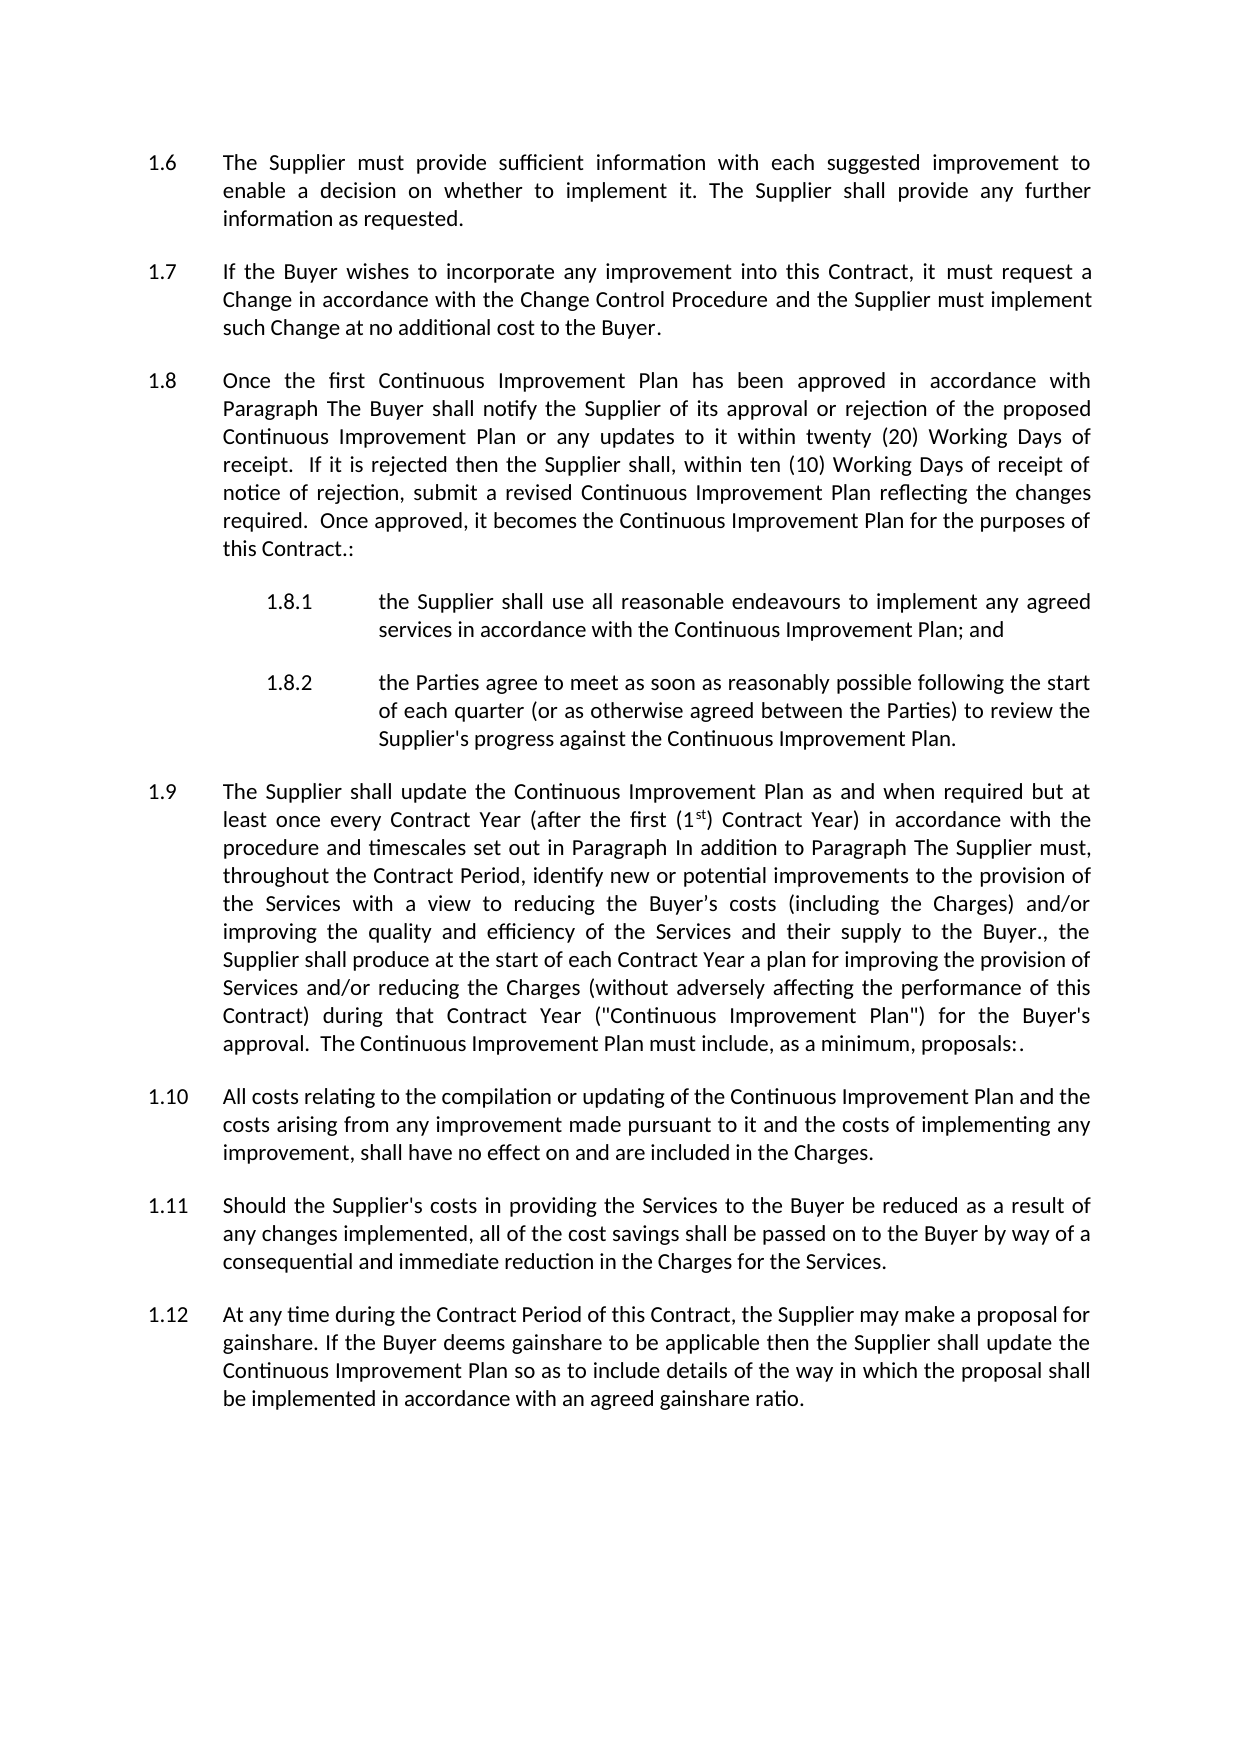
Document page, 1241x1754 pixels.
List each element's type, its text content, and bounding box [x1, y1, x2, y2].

list At any time during the Contract Period of this Contract, the Supplier may make a proposal for gainshare. If the Buyer deems gainshare to be applicable then the Supplier shall update the Continuous Improvement Plan so as to include details of the way in which the proposal shall be implemented in accordance with an agreed gainshare ratio. [148, 1300, 1092, 1412]
list Once the first Continuous Improvement Plan has been approved in accordance with Paragraph 1.5: [148, 366, 1092, 562]
list If the Buyer wishes to incorporate any improvement into this Contract, it must request a Change in accordance with the Change Control Procedure and the Supplier must implement such Change at no additional cost to the Buyer. [148, 257, 1092, 341]
list the Supplier shall use all reasonable endeavours to implement any agreed services in accordance with the Continuous Improvement Plan; and [266, 587, 1092, 643]
list All costs relating to the compilation or updating of the Continuous Improvement Plan and the costs arising from any improvement made pursuant to it and the costs of implementing any improvement, shall have no effect on and are included in the Charges. [148, 1082, 1092, 1166]
list the Parties agree to meet as soon as reasonably possible following the start of each quarter (or as otherwise agreed between the Parties) to review the Supplier's progress against the Continuous Improvement Plan. [266, 668, 1092, 752]
list Should the Supplier's costs in providing the Services to the Buyer be reduced as a result of any changes implemented, all of the cost savings shall be passed on to the Buyer by way of a consequential and immediate reduction in the Charges for the Services. [148, 1191, 1092, 1275]
list The Supplier shall update the Continuous Improvement Plan as and when required but at least once every Contract Year (after the first (1st) Contract Year) in accordance with the procedure and timescales set out in Paragraph 1.3. [148, 777, 1092, 1057]
list The Supplier must provide sufficient information with each suggested improvement to enable a decision on whether to implement it. The Supplier shall provide any further information as requested. [148, 148, 1092, 232]
